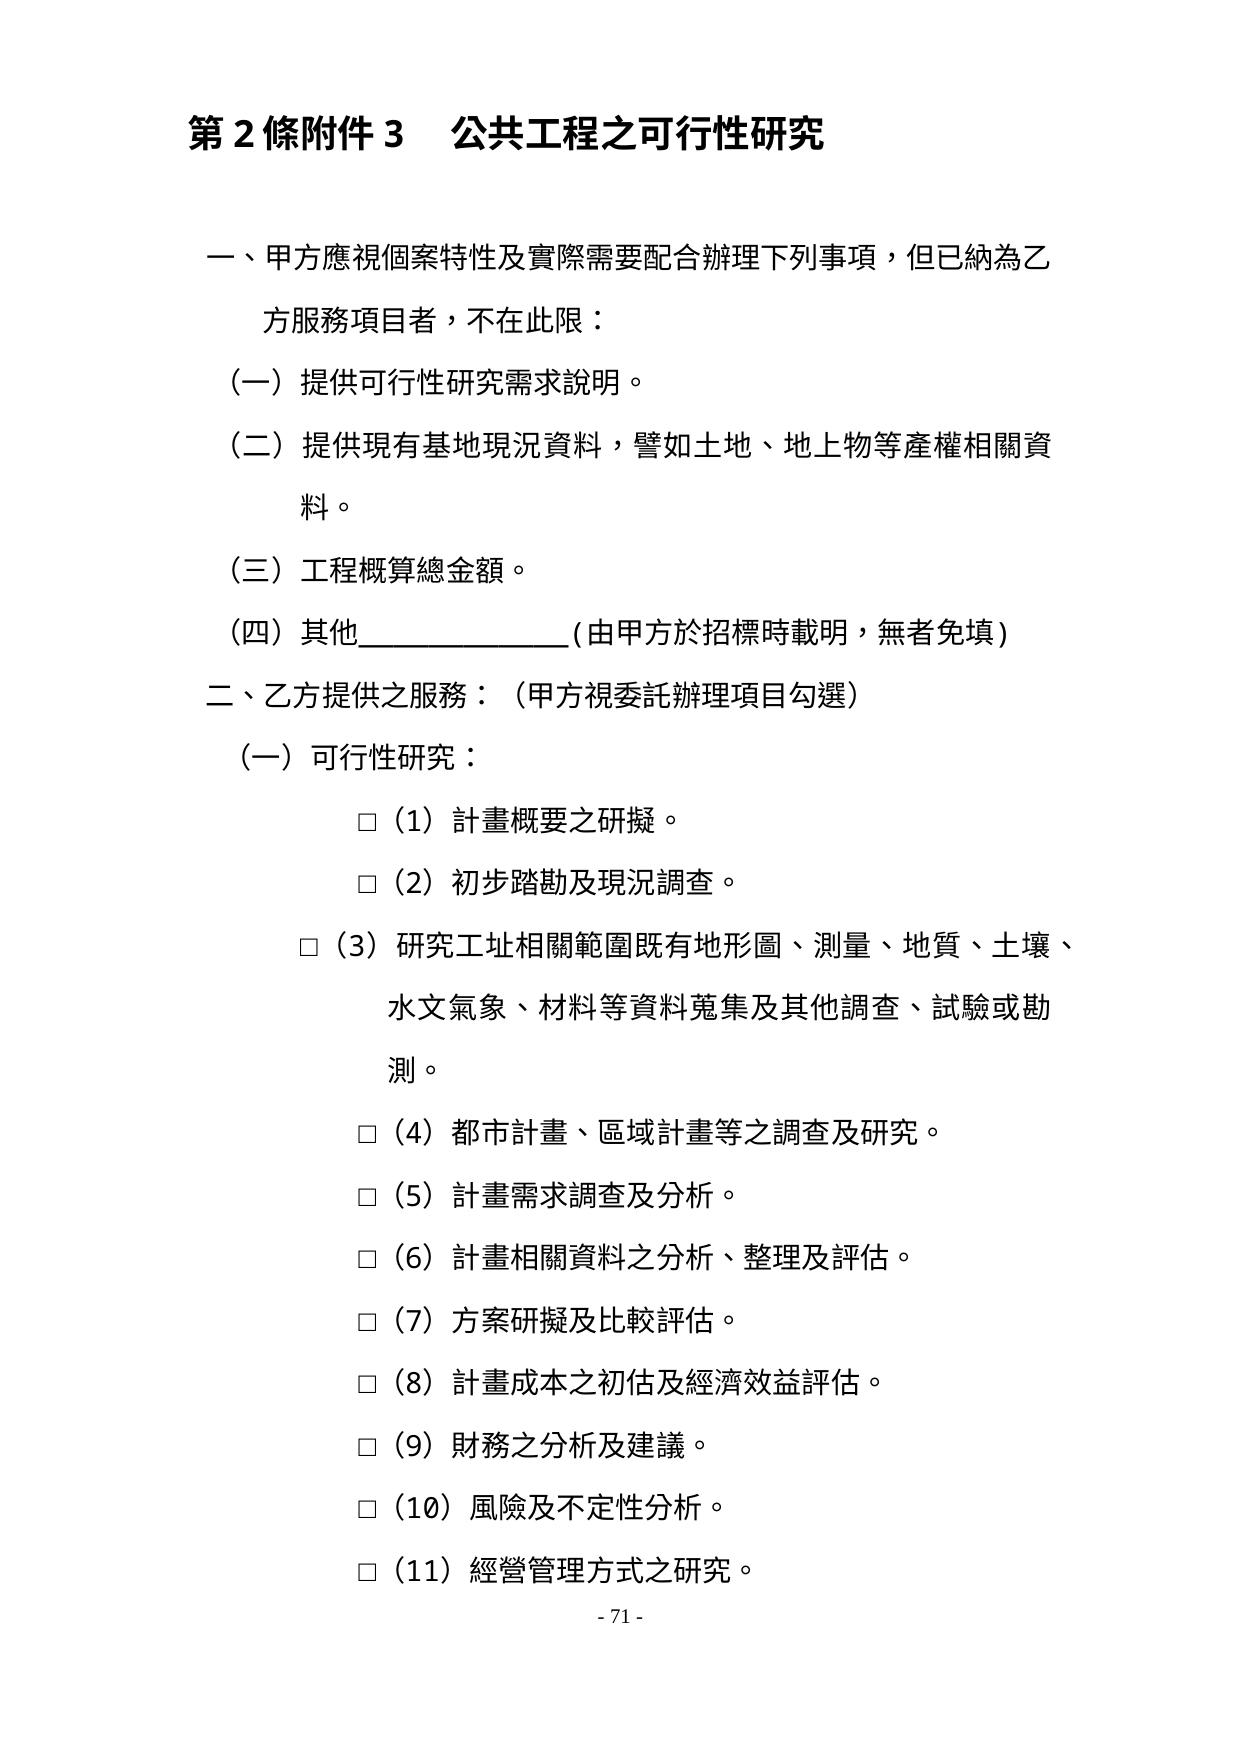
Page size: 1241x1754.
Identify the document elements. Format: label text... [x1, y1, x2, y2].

text （二）提供現有基地現況資料，譬如土地、地上物等產權相關資料。 [212, 402, 1053, 527]
text （三）工程概算總金額。 [212, 527, 1053, 589]
text □（9）財務之分析及建議。 [358, 1402, 1053, 1464]
text □（7）方案研擬及比較評估。 [358, 1277, 1053, 1339]
text □（4）都市計畫、區域計畫等之調查及研究。 [358, 1089, 1053, 1152]
text □（10）風險及不定性分析。 [358, 1464, 1053, 1527]
text 二、乙方提供之服務：（甲方視委託辦理項目勾選） [205, 652, 1053, 714]
text □（1）計畫概要之研擬。 [358, 777, 1053, 839]
text □（6）計畫相關資料之分析、整理及評估。 [358, 1214, 1053, 1277]
text （一）提供可行性研究需求說明。 [212, 339, 1053, 402]
text 一、甲方應視個案特性及實際需要配合辦理下列事項，但已納為乙方服務項目者，不在此限： [206, 214, 1053, 339]
text □（11）經營管理方式之研究。 [358, 1527, 1053, 1589]
text 第2條附件3 公共工程之可行性研究 [187, 89, 1053, 152]
text □（2）初步踏勘及現況調查。 [358, 839, 1053, 902]
text （四）其他____________(由甲方於招標時載明，無者免填) [212, 589, 1053, 652]
text □（3）研究工址相關範圍既有地形圖、測量、地質、土壤、水文氣象、材料等資料蒐集及其他調查、試驗或勘測。 [300, 902, 1053, 1089]
text □（5）計畫需求調查及分析。 [358, 1152, 1053, 1214]
text （一）可行性研究： [187, 714, 1053, 777]
text □（8）計畫成本之初估及經濟效益評估。 [358, 1339, 1053, 1402]
